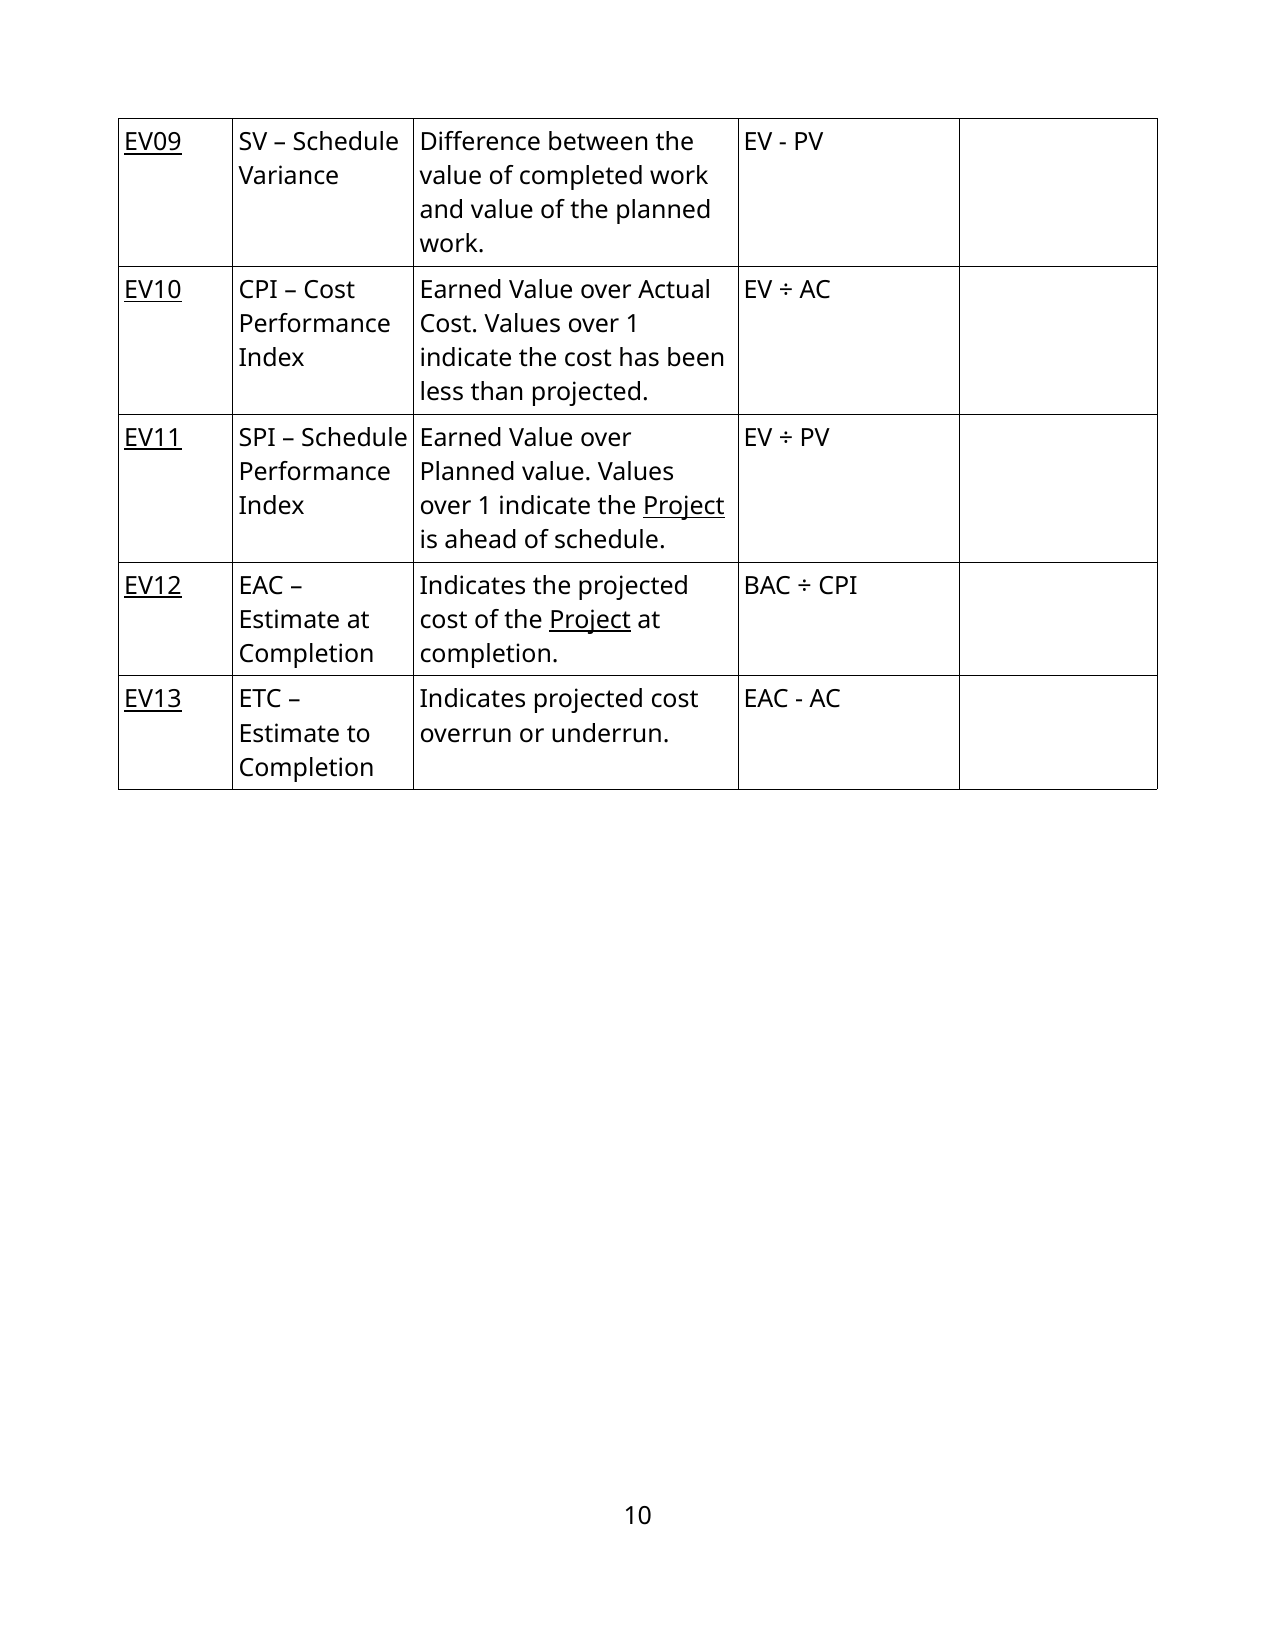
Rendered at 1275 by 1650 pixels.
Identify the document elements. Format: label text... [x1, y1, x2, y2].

table_cell EAC - AC [739, 676, 959, 789]
table_cell EV12 [119, 563, 232, 675]
table_cell BAC ÷ CPI [739, 563, 959, 675]
table_cell EV ÷ PV [739, 415, 959, 562]
table_cell SPI – Schedule Performance Index [233, 415, 413, 562]
table_cell [960, 267, 1157, 414]
table_cell SV – Schedule Variance [233, 119, 413, 266]
table_cell EV13 [119, 676, 232, 789]
table_cell [960, 415, 1157, 562]
table_cell Earned Value over Actual Cost. Values over 1 indicate the cost has been less than projected. [414, 267, 738, 414]
table_cell ETC – Estimate to Completion [233, 676, 413, 789]
table_cell Indicates projected cost overrun or underrun. [414, 676, 738, 789]
table_cell EV11 [119, 415, 232, 562]
table_cell [960, 563, 1157, 675]
table_cell Earned Value over Planned value. Values over 1 indicate the Project is ahead of schedule. [414, 415, 738, 562]
table_cell EV - PV [739, 119, 959, 266]
table_cell EV09 [119, 119, 232, 266]
table_cell CPI – Cost Performance Index [233, 267, 413, 414]
table_cell [960, 119, 1157, 266]
table_cell EAC – Estimate at Completion [233, 563, 413, 675]
table_cell Indicates the projected cost of the Project at completion. [414, 563, 738, 675]
table_cell EV ÷ AC [739, 267, 959, 414]
table_cell Difference between the value of completed work and value of the planned work. [414, 119, 738, 266]
table_cell [960, 676, 1157, 789]
table_cell EV10 [119, 267, 232, 414]
